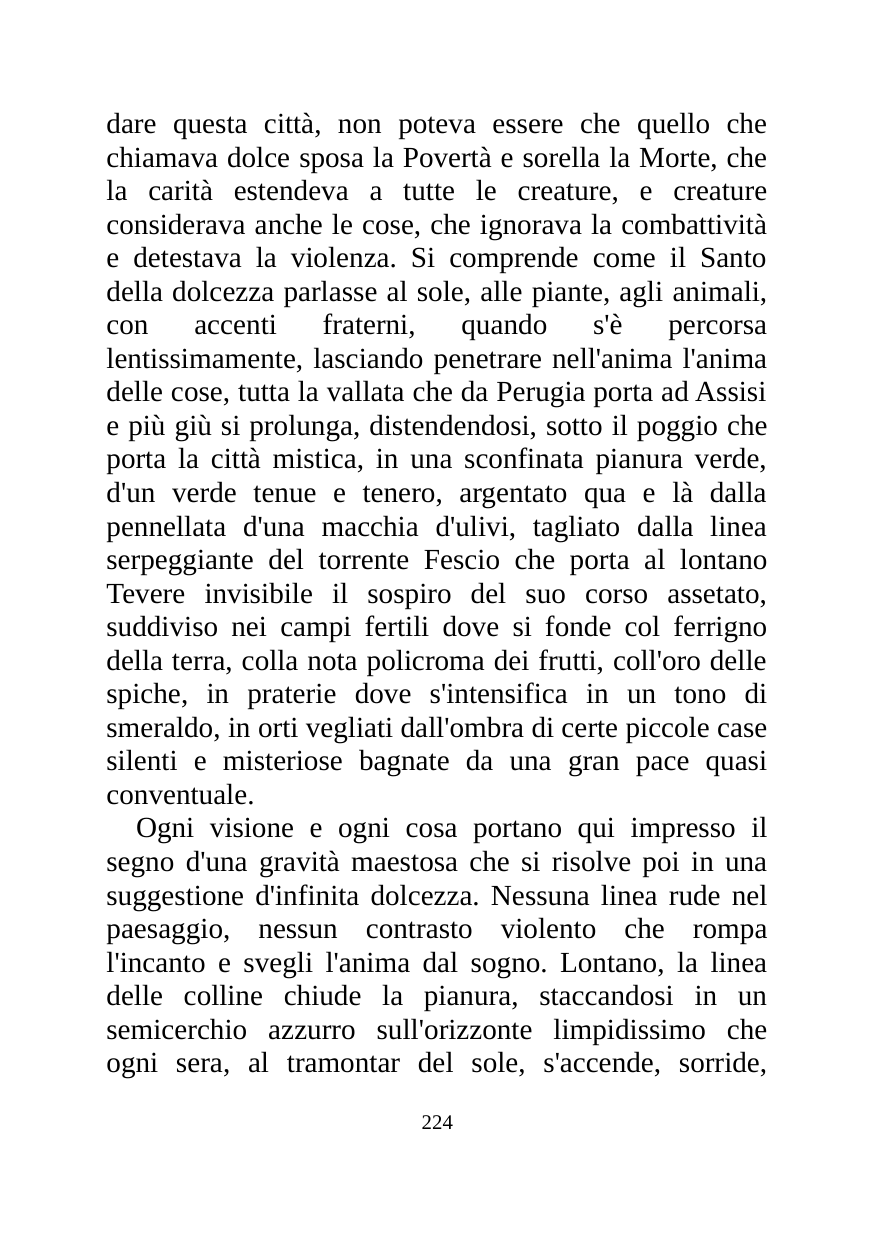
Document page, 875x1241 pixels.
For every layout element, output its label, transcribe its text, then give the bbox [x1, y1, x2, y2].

text dare questa città, non poteva essere che quello che chiamava dolce sposa la Povertà e sorella la Morte, che la carità estendeva a tutte le creature, e creature considerava anche le cose, che ignorava la combattività e detestava la violenza. Si comprende come il Santo della dolcezza parlasse al sole, alle piante, agli animali, con accenti fraterni, quando s'è percorsa lentissimamente, lasciando penetrare nell'anima l'anima delle cose, tutta la vallata che da Perugia porta ad Assisi e più giù si prolunga, distendendosi, sotto il poggio che porta la città mistica, in una sconfinata pianura verde, d'un verde tenue e tenero, argentato qua e là dalla pennellata d'una macchia d'ulivi, tagliato dalla linea serpeggiante del torrente Fescio che porta al lontano Tevere invisibile il sospiro del suo corso assetato, suddiviso nei campi fertili dove si fonde col ferrigno della terra, colla nota policroma dei frutti, coll'oro delle spiche, in praterie dove s'intensifica in un tono di smeraldo, in orti vegliati dall'ombra di certe piccole case silenti e misteriose bagnate da una gran pace quasi conventuale. [106, 106, 768, 811]
text Ogni visione e ogni cosa portano qui impresso il segno d'una gravità maestosa che si risolve poi in una suggestione d'infinita dolcezza. Nessuna linea rude nel paesaggio, nessun contrasto violento che rompa l'incanto e svegli l'anima dal sogno. Lontano, la linea delle colline chiude la pianura, staccandosi in un semicerchio azzurro sull'orizzonte limpidissimo che ogni sera, al tramontar del sole, s'accende, sorride, [106, 811, 768, 1079]
